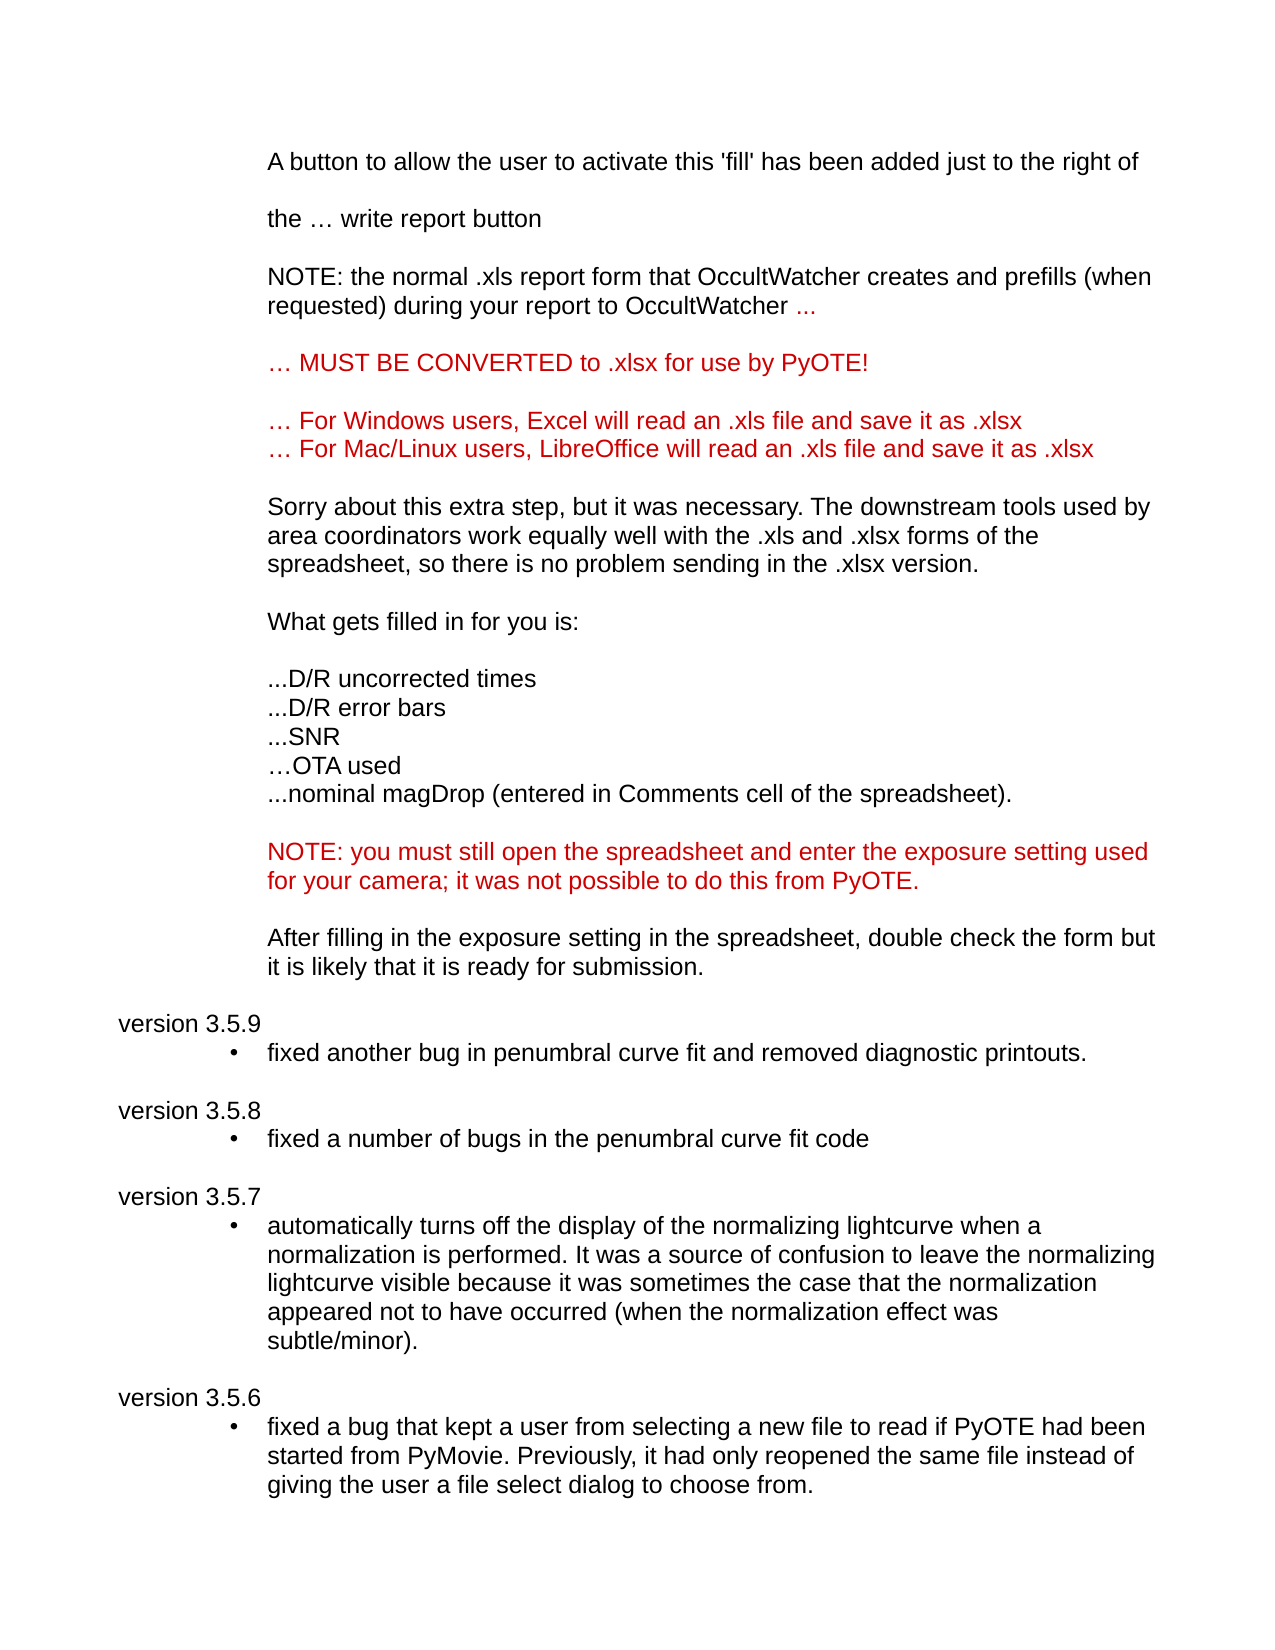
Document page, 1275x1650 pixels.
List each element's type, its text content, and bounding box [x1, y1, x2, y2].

text version 3.5.8 [118, 1096, 1157, 1124]
text version 3.5.9 [118, 1009, 1157, 1038]
text version 3.5.6 [118, 1383, 1157, 1412]
list fixed a number of bugs in the penumbral curve fit code [229, 1124, 1157, 1182]
list fixed a bug that kept a user from selecting a new file to read if PyOTE had been started from PyMovie. Previously, it had only reopened the same file instead of giving the user a file select dialog to choose from. [229, 1412, 1157, 1527]
list … For Windows users, Excel will read an .xls file and save it as .xlsx … For Mac/Linux users, LibreOffice will read an .xls file and save it as .xlsx Sorry about this extra step, but it was necessary. The downstream tools used by area coordinators work equally well with the .xls and .xlsx forms of the spreadsheet, so there is no problem sending in the .xlsx version. What gets filled in for you is: ...D/R uncorrected times ...D/R error bars ...SNR …OTA used ...nominal magDrop (entered in Comments cell of the spreadsheet). NOTE: you must still open the spreadsheet and enter the exposure setting used for your camera; it was not possible to do this from PyOTE. After filling in the exposure setting in the spreadsheet, double check the form but it is likely that it is ready for submission. [229, 406, 1157, 981]
list A button to allow the user to activate this 'fill' has been added just to the right of the … write report button NOTE: the normal .xls report form that OccultWatcher creates and prefills (when requested) during your report to OccultWatcher ... … MUST BE CONVERTED to .xlsx for use by PyOTE! [229, 118, 1157, 406]
list fixed another bug in penumbral curve fit and removed diagnostic printouts. [229, 1038, 1157, 1096]
text version 3.5.7 [118, 1182, 1157, 1211]
list automatically turns off the display of the normalizing lightcurve when a normalization is performed. It was a source of confusion to leave the normalizing lightcurve visible because it was sometimes the case that the normalization appeared not to have occurred (when the normalization effect was subtle/minor). [229, 1211, 1157, 1383]
